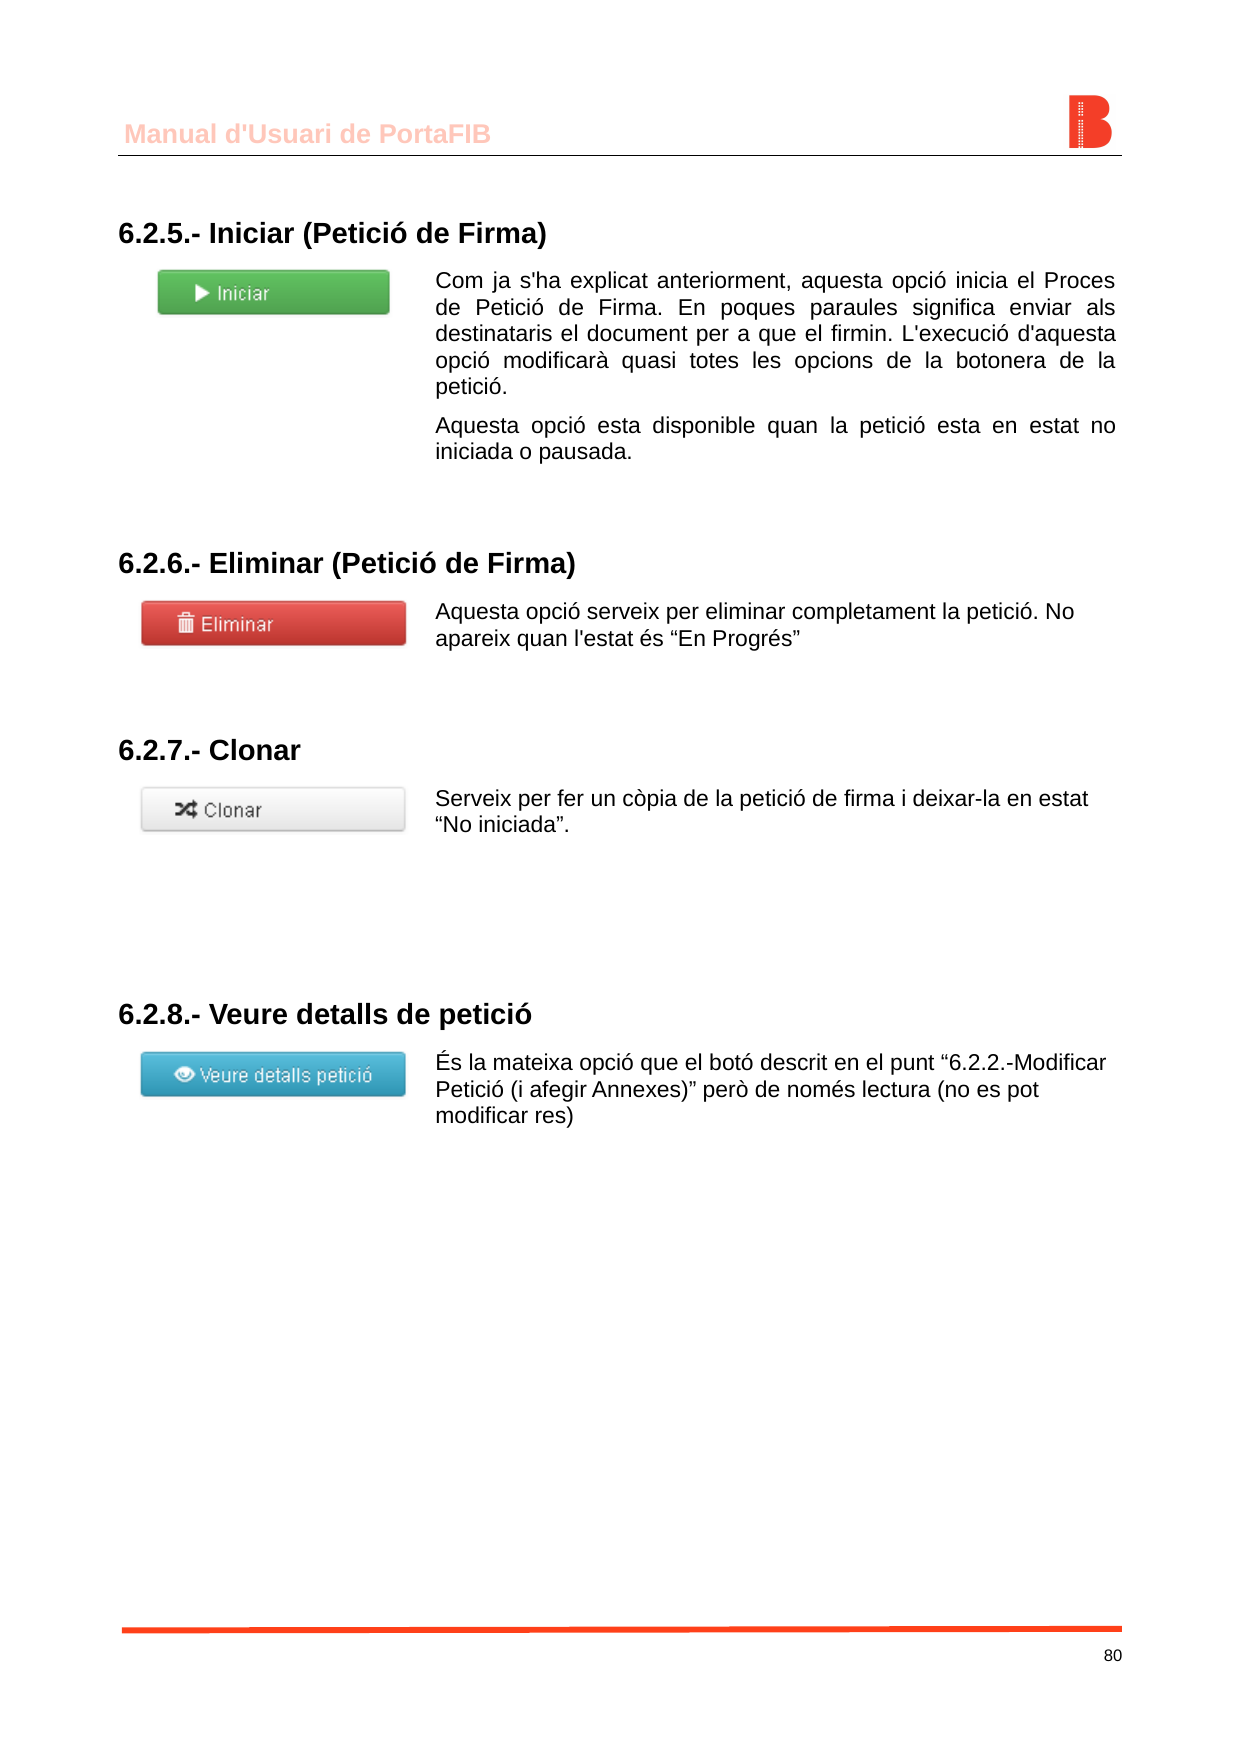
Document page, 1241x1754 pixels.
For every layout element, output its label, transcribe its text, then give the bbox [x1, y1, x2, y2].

subtitle Clonar [118, 733, 1122, 767]
picture [1063, 94, 1117, 150]
table_header [118, 1044, 429, 1146]
table_header És la mateixa opció que el botó descrit en el punt “6.2.2.-Modificar Petició (i afegir Annexes)” però de només lectura (no es pot modificar res) [429, 1044, 1122, 1146]
picture [138, 785, 409, 835]
table_header [118, 262, 429, 483]
subtitle Iniciar (Petició de Firma) [118, 216, 1122, 249]
subtitle Eliminar (Petició de Firma) [118, 547, 1122, 580]
subtitle Veure detalls de petició [118, 997, 1122, 1031]
table_header [118, 779, 429, 856]
picture [155, 267, 393, 318]
table_header Com ja s'ha explicat anteriorment, aquesta opció inicia el Proces de Petició de Firma. En poques paraules significa enviar als destinataris el document per a que el firmin. L'execució d'aquesta opció modificarà quasi totes les opcions de la botonera de la petició. Aquesta opció esta disponible quan la petició esta en estat no iniciada o pausada. [429, 262, 1122, 483]
table_header [118, 593, 429, 669]
picture [137, 598, 411, 649]
table_header Aquesta opció serveix per eliminar completament la petició. No apareix quan l'estat és “En Progrés” [429, 593, 1122, 669]
table_header Serveix per fer un còpia de la petició de firma i deixar-la en estat “No iniciada”. [429, 779, 1122, 856]
picture [138, 1049, 409, 1100]
